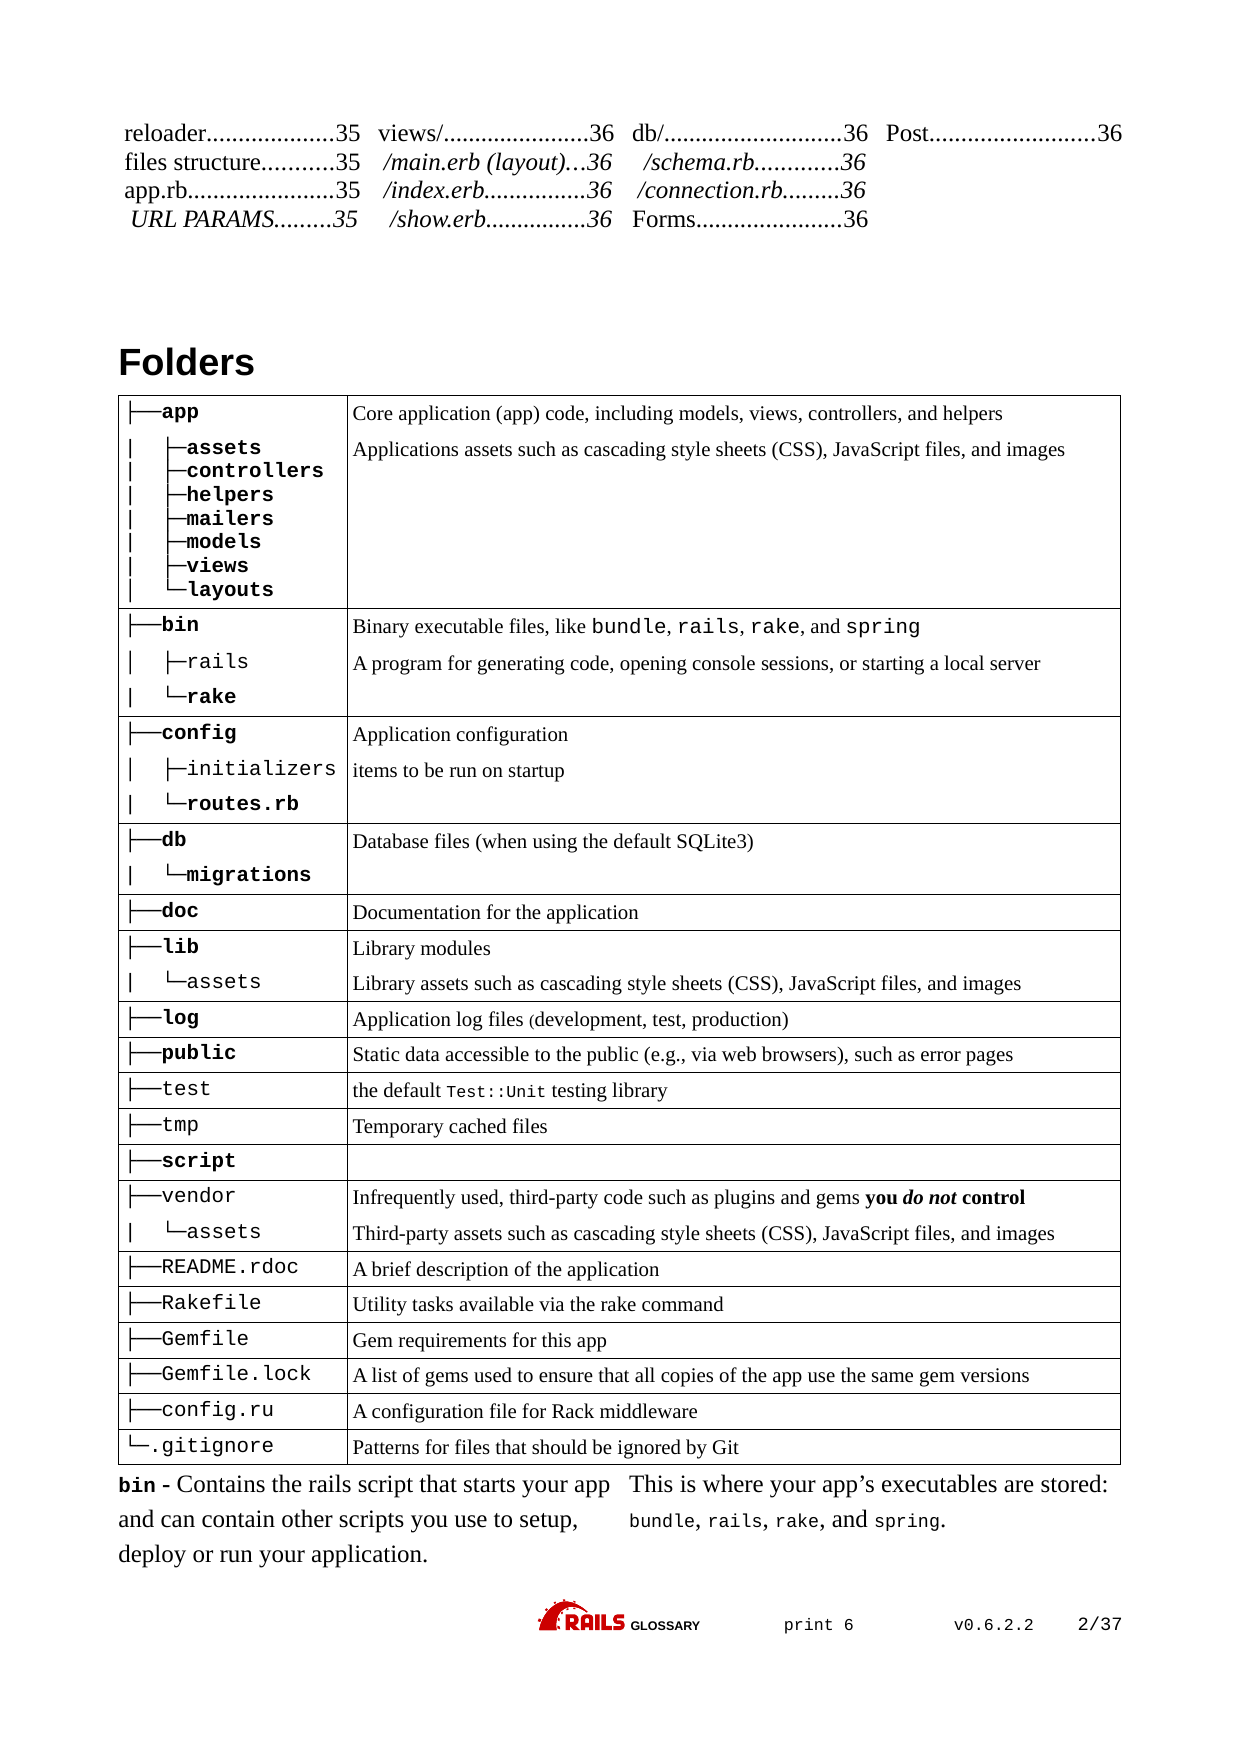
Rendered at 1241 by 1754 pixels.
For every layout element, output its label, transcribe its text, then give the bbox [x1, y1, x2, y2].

table_cell Binary executable files, like bundle, rails, rake, and spring [348, 609, 1120, 645]
text /connection.rb 36 [638, 176, 868, 204]
table_cell Utility tasks available via the rake command [348, 1287, 1120, 1322]
text files structure 35 [124, 147, 360, 176]
text views/ 36 [378, 118, 614, 147]
table_cell [348, 1145, 1120, 1179]
table_cell ├──public [119, 1038, 347, 1072]
table_cell the default Test::Unit testing library [348, 1073, 1120, 1108]
table_cell ├──Gemfile [119, 1323, 347, 1357]
table_cell Temporary cached files [348, 1109, 1120, 1144]
table_cell A brief description of the application [348, 1252, 1120, 1286]
table_cell ├──db [119, 824, 347, 859]
table_cell ├──lib [119, 931, 347, 965]
table_cell A configuration file for Rack middleware [348, 1394, 1120, 1429]
table_cell Infrequently used, third-party code such as plugins and gems you do not control [348, 1181, 1120, 1215]
table_cell ├──test [119, 1073, 347, 1108]
text Post 36 [886, 118, 1122, 147]
table_cell | └─assets [119, 1215, 347, 1251]
subtitle Folders [118, 339, 611, 383]
table_cell Static data accessible to the public (e.g., via web browsers), such as error pages [348, 1038, 1120, 1072]
table_cell | └─assets [119, 965, 347, 1001]
table_cell Third-party assets such as cascading style sheets (CSS), JavaScript files, and images [348, 1215, 1120, 1251]
table_cell │ ├─initializers [119, 752, 347, 787]
table_cell ├──log [119, 1002, 347, 1037]
table_cell items to be run on startup [348, 752, 1120, 787]
table_cell A list of gems used to ensure that all copies of the app use the same gem versions [348, 1359, 1120, 1393]
text bin - Contains the rails script that starts your app and can contain other scripts you use to setup, deploy or run your application. [118, 1469, 611, 1568]
table_cell [348, 859, 1120, 894]
table_cell [348, 681, 1120, 716]
table_cell ├──Gemfile.lock [119, 1359, 347, 1393]
table_cell Application configuration [348, 717, 1120, 752]
text /show.erb 36 [384, 204, 614, 233]
text app.rb 35 [124, 176, 360, 204]
table_cell | ├─assets | ├─controllers | ├─helpers | ├─mailers | ├─models | ├─views │ └─layouts [119, 431, 347, 608]
table_cell ├──README.rdoc [119, 1252, 347, 1286]
table_cell Library modules [348, 931, 1120, 965]
table_cell ├──tmp [119, 1109, 347, 1144]
text This is where your app’s executables are stored: bundle, rails, rake, and spring. [629, 1469, 1122, 1533]
table_cell Applications assets such as cascading style sheets (CSS), JavaScript files, and images [348, 431, 1120, 608]
table_cell ├──config [119, 717, 347, 752]
table_cell A program for generating code, opening console sessions, or starting a local server [348, 645, 1120, 681]
text /index.erb 36 [384, 176, 614, 204]
text Forms 36 [632, 204, 868, 233]
table_cell | └─routes.rb [119, 788, 347, 823]
table_header ├──app [119, 396, 347, 431]
text /schema.rb 36 [638, 147, 868, 176]
table_header Core application (app) code, including models, views, controllers, and helpers [348, 396, 1120, 431]
text URL PARAMS 35 [130, 204, 360, 233]
table_cell │ ├─rails [119, 645, 347, 681]
table_cell Documentation for the application [348, 895, 1120, 930]
table_cell ├──script [119, 1145, 347, 1179]
text reloader 35 [124, 118, 360, 147]
table_cell Library assets such as cascading style sheets (CSS), JavaScript files, and images [348, 965, 1120, 1001]
table_cell Gem requirements for this app [348, 1323, 1120, 1357]
table_cell [348, 788, 1120, 823]
table_cell ├──vendor [119, 1181, 347, 1215]
text db/ 36 [632, 118, 868, 147]
table_cell ├──config.ru [119, 1394, 347, 1429]
table_cell | └─migrations [119, 859, 347, 894]
table_cell Application log files (development, test, production) [348, 1002, 1120, 1037]
table_cell ├──Rakefile [119, 1287, 347, 1322]
table_cell Patterns for files that should be ignored by Git [348, 1430, 1120, 1464]
table_cell ├──bin [119, 609, 347, 645]
text /main.erb (layout) 36 [384, 147, 614, 176]
table_cell └─.gitignore [119, 1430, 347, 1464]
table_cell Database files (when using the default SQLite3) [348, 824, 1120, 859]
table_cell ├──doc [119, 895, 347, 930]
table_cell | └─rake [119, 681, 347, 716]
